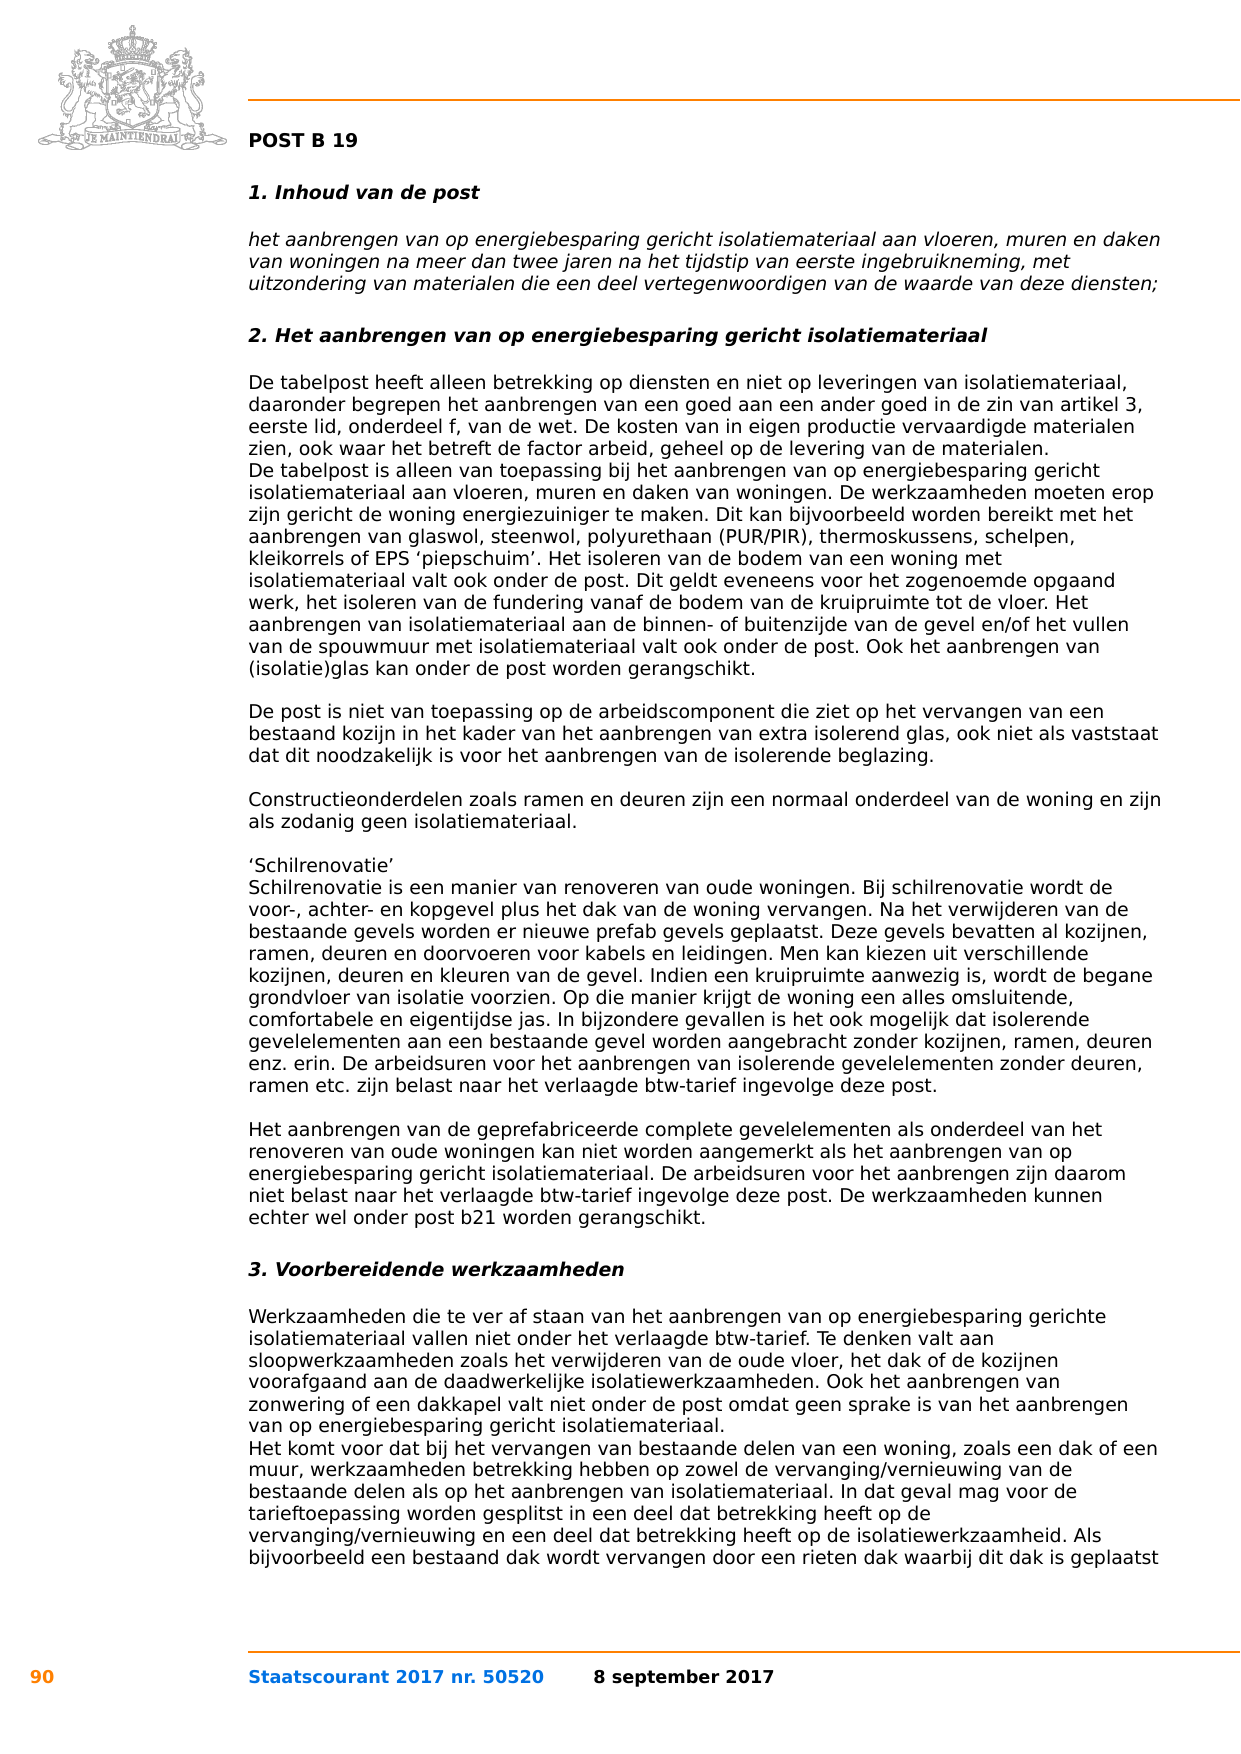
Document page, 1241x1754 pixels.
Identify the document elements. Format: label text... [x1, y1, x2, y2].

text De post is niet van toepassing op de arbeidscomponent die ziet op het vervangen van een bestaand kozijn in het kader van het aanbrengen van extra isolerend glas, ook niet als vaststaat dat dit noodzakelijk is voor het aanbrengen van de isolerende beglazing. [248, 701, 1163, 767]
text Constructieonderdelen zoals ramen en deuren zijn een normaal onderdeel van de woning en zijn als zodanig geen isolatiemateriaal. [248, 789, 1163, 833]
text het aanbrengen van op energiebesparing gericht isolatiemateriaal aan vloeren, muren en daken van woningen na meer dan twee jaren na het tijdstip van eerste ingebruikneming, met uitzondering van materialen die een deel vertegenwoordigen van de waarde van deze diensten; [248, 229, 1163, 295]
text ‘Schilrenovatie’ [248, 855, 1163, 877]
subtitle 2. Het aanbrengen van op energiebesparing gericht isolatiemateriaal [248, 325, 1163, 347]
subtitle 1. Inhoud van de post [248, 182, 1163, 204]
picture [38, 25, 227, 150]
text Werkzaamheden die te ver af staan van het aanbrengen van op energiebesparing gerichte isolatiemateriaal vallen niet onder het verlaagde btw-tarief. Te denken valt aan sloopwerkzaamheden zoals het verwijderen van de oude vloer, het dak of de kozijnen voorafgaand aan de daadwerkelijke isolatiewerkzaamheden. Ook het aanbrengen van zonwering of een dakkapel valt niet onder de post omdat geen sprake is van het aanbrengen van op energiebesparing gericht isolatiemateriaal. [248, 1306, 1163, 1437]
text Het komt voor dat bij het vervangen van bestaande delen van een woning, zoals een dak of een muur, werkzaamheden betrekking hebben op zowel de vervanging/vernieuwing van de bestaande delen als op het aanbrengen van isolatiemateriaal. In dat geval mag voor de tarieftoepassing worden gesplitst in een deel dat betrekking heeft op de vervanging/vernieuwing en een deel dat betrekking heeft op de isolatiewerkzaamheid. Als bijvoorbeeld een bestaand dak wordt vervangen door een rieten dak waarbij dit dak is geplaatst [248, 1437, 1163, 1569]
subtitle 3. Voorbereidende werkzaamheden [248, 1258, 1163, 1281]
text De tabelpost heeft alleen betrekking op diensten en niet op leveringen van isolatiemateriaal, daaronder begrepen het aanbrengen van een goed aan een ander goed in de zin van artikel 3, eerste lid, onderdeel f, van de wet. De kosten van in eigen productie vervaardigde materialen zien, ook waar het betreft de factor arbeid, geheel op de levering van de materialen. [248, 372, 1163, 460]
text Het aanbrengen van de geprefabriceerde complete gevelelementen als onderdeel van het renoveren van oude woningen kan niet worden aangemerkt als het aanbrengen van op energiebesparing gericht isolatiemateriaal. De arbeidsuren voor het aanbrengen zijn daarom niet belast naar het verlaagde btw-tarief ingevolge deze post. De werkzaamheden kunnen echter wel onder post b21 worden gerangschikt. [248, 1119, 1163, 1228]
subtitle POST B 19 [248, 130, 1163, 152]
text Schilrenovatie is een manier van renoveren van oude woningen. Bij schilrenovatie wordt de voor-, achter- en kopgevel plus het dak van de woning vervangen. Na het verwijderen van de bestaande gevels worden er nieuwe prefab gevels geplaatst. Deze gevels bevatten al kozijnen, ramen, deuren en doorvoeren voor kabels en leidingen. Men kan kiezen uit verschillende kozijnen, deuren en kleuren van de gevel. Indien een kruipruimte aanwezig is, wordt de begane grondvloer van isolatie voorzien. Op die manier krijgt de woning een alles omsluitende, comfortabele en eigentijdse jas. In bijzondere gevallen is het ook mogelijk dat isolerende gevelelementen aan een bestaande gevel worden aangebracht zonder kozijnen, ramen, deuren enz. erin. De arbeidsuren voor het aanbrengen van isolerende gevelelementen zonder deuren, ramen etc. zijn belast naar het verlaagde btw-tarief ingevolge deze post. [248, 877, 1163, 1097]
text De tabelpost is alleen van toepassing bij het aanbrengen van op energiebesparing gericht isolatiemateriaal aan vloeren, muren en daken van woningen. De werkzaamheden moeten erop zijn gericht de woning energiezuiniger te maken. Dit kan bijvoorbeeld worden bereikt met het aanbrengen van glaswol, steenwol, polyurethaan (PUR/PIR), thermoskussens, schelpen, kleikorrels of EPS ‘piepschuim’. Het isoleren van de bodem van een woning met isolatiemateriaal valt ook onder de post. Dit geldt eveneens voor het zogenoemde opgaand werk, het isoleren van de fundering vanaf de bodem van de kruipruimte tot de vloer. Het aanbrengen van isolatiemateriaal aan de binnen- of buitenzijde van de gevel en/of het vullen van de spouwmuur met isolatiemateriaal valt ook onder de post. Ook het aanbrengen van (isolatie)glas kan onder de post worden gerangschikt. [248, 460, 1163, 679]
